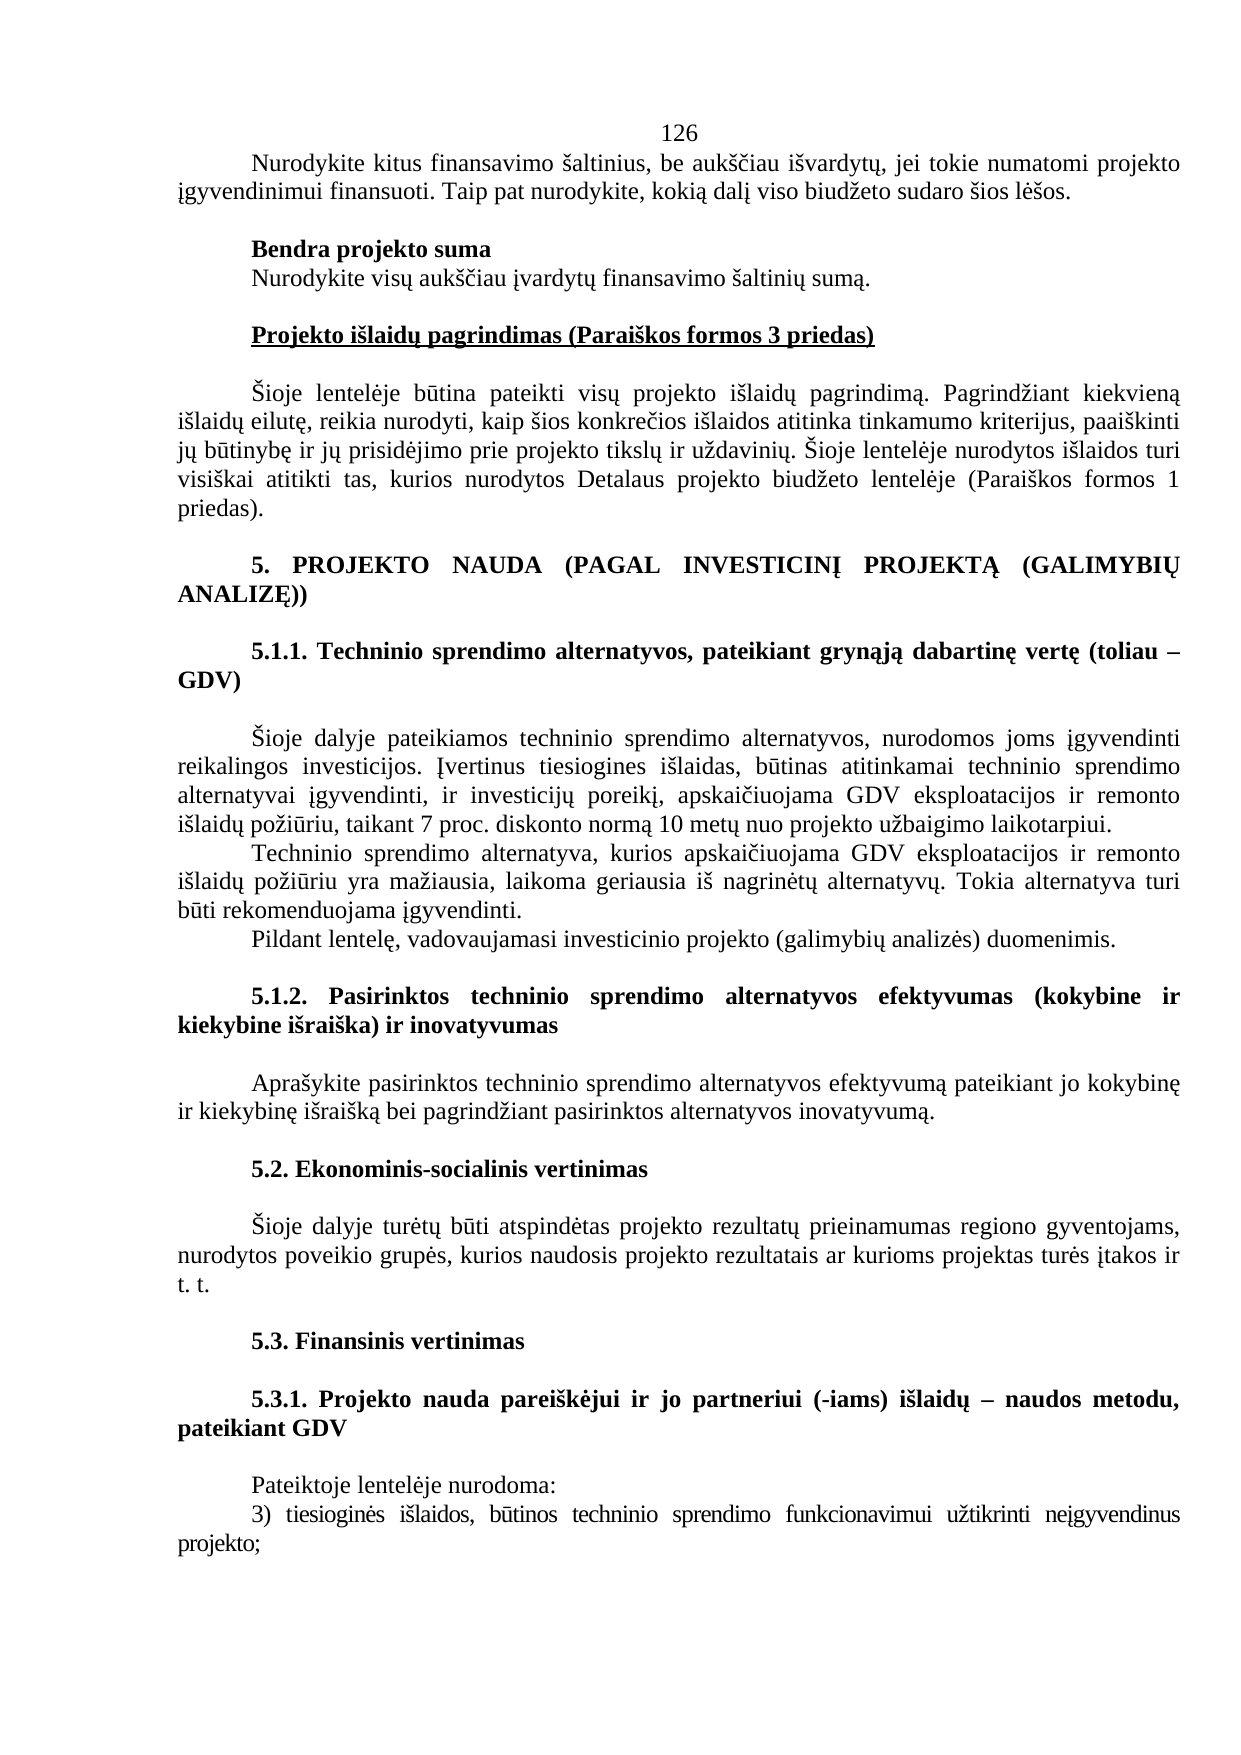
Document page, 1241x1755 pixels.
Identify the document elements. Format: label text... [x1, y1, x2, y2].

text Nurodykite kitus finansavimo šaltinius, be aukščiau išvardytų, jei tokie numatomi projekto įgyvendinimui finansuoti. Taip pat nurodykite, kokią dalį viso biudžeto sudaro šios lėšos. [177, 148, 1181, 205]
text Pateiktoje lentelėje nurodoma: [177, 1470, 1181, 1499]
text Šioje lentelėje būtina pateikti visų projekto išlaidų pagrindimą. Pagrindžiant kiekvieną išlaidų eilutę, reikia nurodyti, kaip šios konkrečios išlaidos atitinka tinkamumo kriterijus, paaiškinti jų būtinybę ir jų prisidėjimo prie projekto tikslų ir uždavinių. Šioje lentelėje nurodytos išlaidos turi visiškai atitikti tas, kurios nurodytos Detalaus projekto biudžeto lentelėje (Paraiškos formos 1 priedas). [177, 378, 1181, 521]
text Bendra projekto suma [177, 234, 1181, 263]
text Aprašykite pasirinktos techninio sprendimo alternatyvos efektyvumą pateikiant jo kokybinę ir kiekybinę išraišką bei pagrindžiant pasirinktos alternatyvos inovatyvumą. [177, 1068, 1181, 1125]
text 5. PROJEKTO NAUDA (PAGAL INVESTICINĮ PROJEKTĄ (GALIMYBIŲ ANALIZĘ)) [177, 550, 1181, 608]
text 5.1.1. Techninio sprendimo alternatyvos, pateikiant grynąją dabartinę vertę (toliau – GDV) [177, 636, 1181, 694]
text 5.3.1. Projekto nauda pareiškėjui ir jo partneriui (-iams) išlaidų – naudos metodu, pateikiant GDV [177, 1384, 1181, 1441]
text Šioje dalyje turėtų būti atspindėtas projekto rezultatų prieinamumas regiono gyventojams, nurodytos poveikio grupės, kurios naudosis projekto rezultatais ar kurioms projektas turės įtakos ir t. t. [177, 1211, 1181, 1298]
text Šioje dalyje pateikiamos techninio sprendimo alternatyvos, nurodomos joms įgyvendinti reikalingos investicijos. Įvertinus tiesiogines išlaidas, būtinas atitinkamai techninio sprendimo alternatyvai įgyvendinti, ir investicijų poreikį, apskaičiuojama GDV eksploatacijos ir remonto išlaidų požiūriu, taikant 7 proc. diskonto normą 10 metų nuo projekto užbaigimo laikotarpiui. [177, 723, 1181, 838]
text 5.3. Finansinis vertinimas [177, 1326, 1181, 1355]
text Projekto išlaidų pagrindimas (Paraiškos formos 3 priedas) [177, 320, 1181, 349]
text 5.2. Ekonominis-socialinis vertinimas [177, 1154, 1181, 1183]
text 3) tiesioginės išlaidos, būtinos techninio sprendimo funkcionavimui užtikrinti neįgyvendinus projekto; [177, 1499, 1181, 1556]
text Nurodykite visų aukščiau įvardytų finansavimo šaltinių sumą. [177, 263, 1181, 291]
text 5.1.2. Pasirinktos techninio sprendimo alternatyvos efektyvumas (kokybine ir kiekybine išraiška) ir inovatyvumas [177, 981, 1181, 1039]
text Techninio sprendimo alternatyva, kurios apskaičiuojama GDV eksploatacijos ir remonto išlaidų požiūriu yra mažiausia, laikoma geriausia iš nagrinėtų alternatyvų. Tokia alternatyva turi būti rekomenduojama įgyvendinti. [177, 838, 1181, 924]
text Pildant lentelę, vadovaujamasi investicinio projekto (galimybių analizės) duomenimis. [177, 924, 1181, 953]
